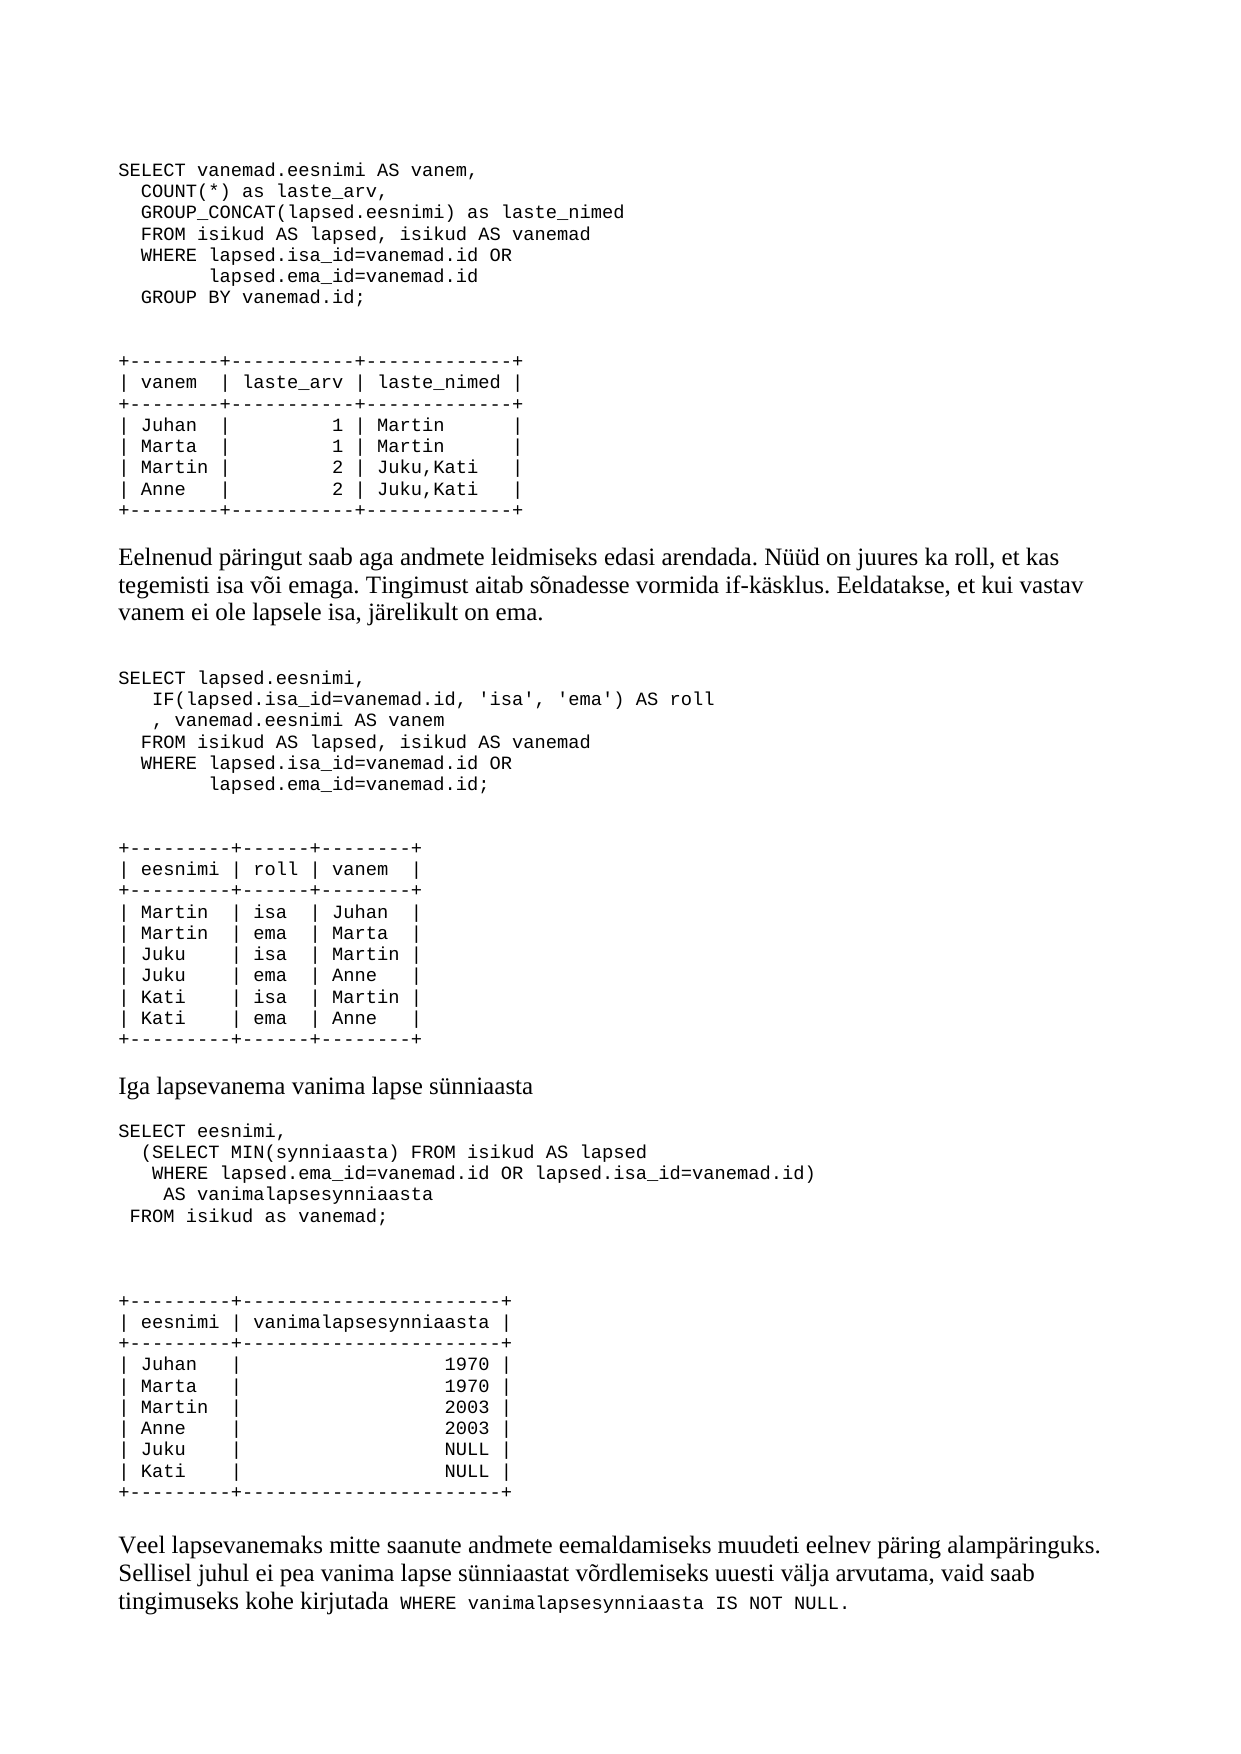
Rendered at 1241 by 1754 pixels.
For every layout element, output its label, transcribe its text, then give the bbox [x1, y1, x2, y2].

text | Marta | 1 | Martin | [118, 437, 1122, 458]
text +---------+------+--------+ [118, 1030, 1122, 1051]
text FROM isikud as vanemad; [118, 1206, 1122, 1228]
text +---------+-----------------------+ [118, 1334, 1122, 1355]
text GROUP BY vanemad.id; [118, 288, 1122, 309]
text (SELECT MIN(synniaasta) FROM isikud AS lapsed [118, 1143, 1122, 1164]
text AS vanimalapsesynniaasta [118, 1185, 1122, 1206]
text +---------+------+--------+ [118, 839, 1122, 860]
text | Martin | ema | Marta | [118, 924, 1122, 945]
text SELECT eesnimi, [118, 1121, 1122, 1143]
text +---------+------+--------+ [118, 881, 1122, 902]
text | Juhan | 1 | Martin | [118, 416, 1122, 437]
text WHERE lapsed.isa_id=vanemad.id OR [118, 754, 1122, 775]
text | Martin | 2003 | [118, 1398, 1122, 1419]
text | Anne | 2 | Juku,Kati | [118, 479, 1122, 501]
text WHERE lapsed.isa_id=vanemad.id OR [118, 246, 1122, 267]
text | Juku | ema | Anne | [118, 966, 1122, 987]
text | vanem | laste_arv | laste_nimed | [118, 373, 1122, 394]
text Eelnenud päringut saab aga andmete leidmiseks edasi arendada. Nüüd on juures ka roll, et kas tegemisti isa või emaga. Tingimust aitab sõnadesse vormida if-käsklus. Eeldatakse, et kui vastav vanem ei ole lapsele isa, järelikult on ema. [118, 543, 1122, 626]
text SELECT vanemad.eesnimi AS vanem, [118, 161, 1122, 182]
text | Juhan | 1970 | [118, 1355, 1122, 1376]
text Veel lapsevanemaks mitte saanute andmete eemaldamiseks muudeti eelnev päring alampäringuks. Sellisel juhul ei pea vanima lapse sünniaastat võrdlemiseks uuesti välja arvutama, vaid saab tingimuseks kohe kirjutada WHERE vanimalapsesynniaasta IS NOT NULL. [118, 1532, 1122, 1615]
text Iga lapsevanema vanima lapse sünniaasta [118, 1072, 1122, 1100]
text FROM isikud AS lapsed, isikud AS vanemad [118, 732, 1122, 754]
text | Juku | isa | Martin | [118, 945, 1122, 966]
text IF(lapsed.isa_id=vanemad.id, 'isa', 'ema') AS roll [118, 690, 1122, 711]
text +--------+-----------+-------------+ [118, 352, 1122, 373]
text GROUP_CONCAT(lapsed.eesnimi) as laste_nimed [118, 203, 1122, 224]
text | Kati | ema | Anne | [118, 1009, 1122, 1030]
text COUNT(*) as laste_arv, [118, 182, 1122, 203]
text | Marta | 1970 | [118, 1376, 1122, 1398]
text +--------+-----------+-------------+ [118, 394, 1122, 416]
text +---------+-----------------------+ [118, 1483, 1122, 1504]
text | Kati | NULL | [118, 1461, 1122, 1483]
text | eesnimi | roll | vanem | [118, 860, 1122, 881]
text | Kati | isa | Martin | [118, 987, 1122, 1009]
text lapsed.ema_id=vanemad.id; [118, 775, 1122, 796]
text +--------+-----------+-------------+ [118, 501, 1122, 522]
text WHERE lapsed.ema_id=vanemad.id OR lapsed.isa_id=vanemad.id) [118, 1164, 1122, 1185]
text +---------+-----------------------+ [118, 1291, 1122, 1313]
text | Juku | NULL | [118, 1440, 1122, 1461]
text | Martin | isa | Juhan | [118, 902, 1122, 924]
text FROM isikud AS lapsed, isikud AS vanemad [118, 224, 1122, 246]
text | Martin | 2 | Juku,Kati | [118, 458, 1122, 479]
text lapsed.ema_id=vanemad.id [118, 267, 1122, 288]
text | Anne | 2003 | [118, 1419, 1122, 1440]
text | eesnimi | vanimalapsesynniaasta | [118, 1313, 1122, 1334]
text SELECT lapsed.eesnimi, [118, 669, 1122, 690]
text , vanemad.eesnimi AS vanem [118, 711, 1122, 732]
